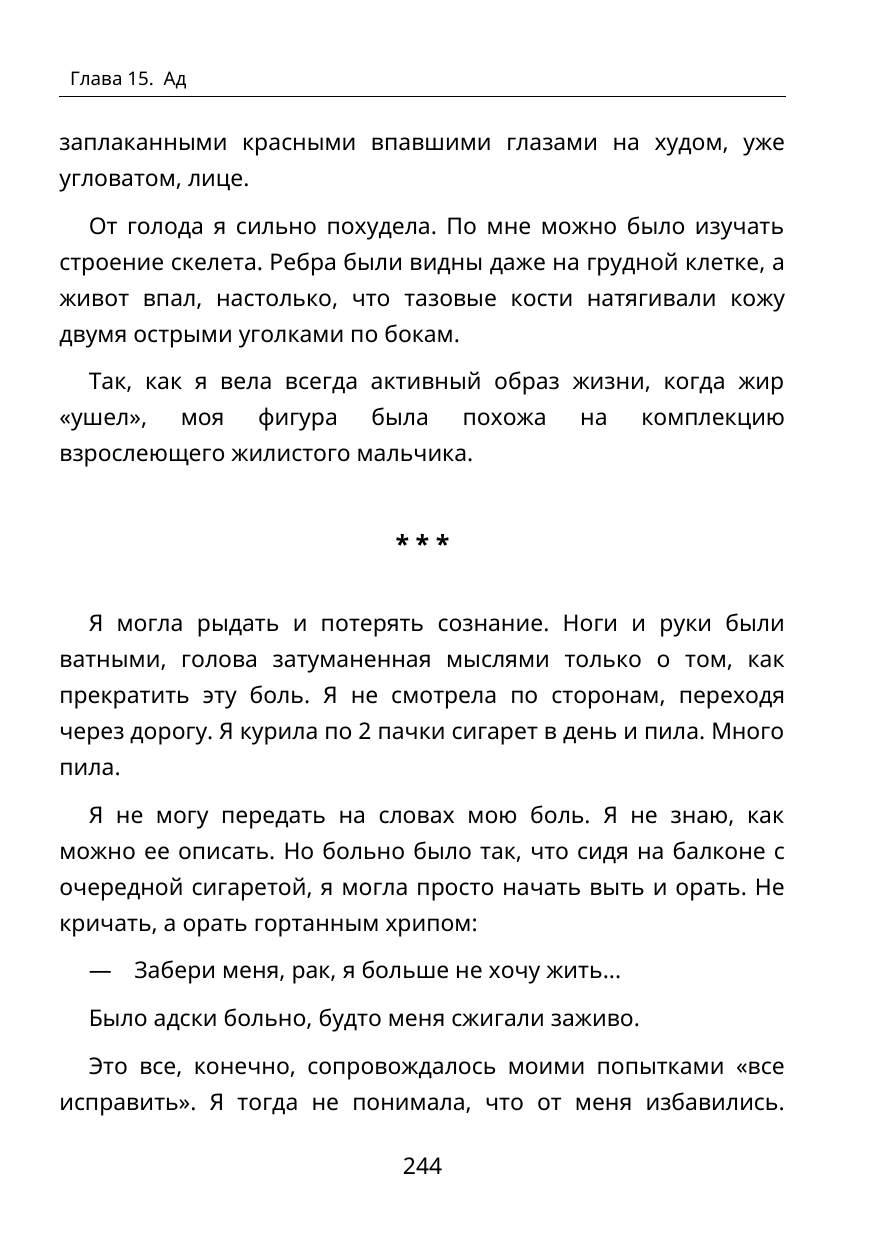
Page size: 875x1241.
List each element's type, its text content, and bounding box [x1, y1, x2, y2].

subtitle * * * [59, 526, 786, 561]
text Это все, конечно, сопровождалось моими попытками «все исправить». Я тогда не понимала, что от меня избавились. [59, 1050, 786, 1117]
text Было адски больно, будто меня сжигали заживо. [59, 1002, 786, 1033]
text заплаканными красными впавшими глазами на худом, уже угловатом, лице. [59, 126, 786, 193]
text Я могла рыдать и потерять сознание. Ноги и руки были ватными, голова затуманенная мыслями только о том, как прекратить эту боль. Я не смотрела по сторонам, переходя через дорогу. Я курила по 2 пачки сигарет в день и пила. Много пила. [59, 607, 786, 782]
text Я не могу передать на словах мою боль. Я не знаю, как можно ее описать. Но больно было так, что сидя на балконе с очередной сигаретой, я могла просто начать выть и орать. Не кричать, а орать гортанным хрипом: [59, 799, 786, 938]
list Забери меня, рак, я больше не хочу жить... [59, 954, 786, 986]
text От голода я сильно похудела. По мне можно было изучать строение скелета. Ребра были видны даже на грудной клетке, а живот впал, настолько, что тазовые кости натягивали кожу двумя острыми уголками по бокам. [59, 210, 786, 349]
text Так, как я вела всегда активный образ жизни, когда жир «ушел», моя фигура была похожа на комплекцию взрослеющего жилистого мальчика. [59, 365, 786, 468]
